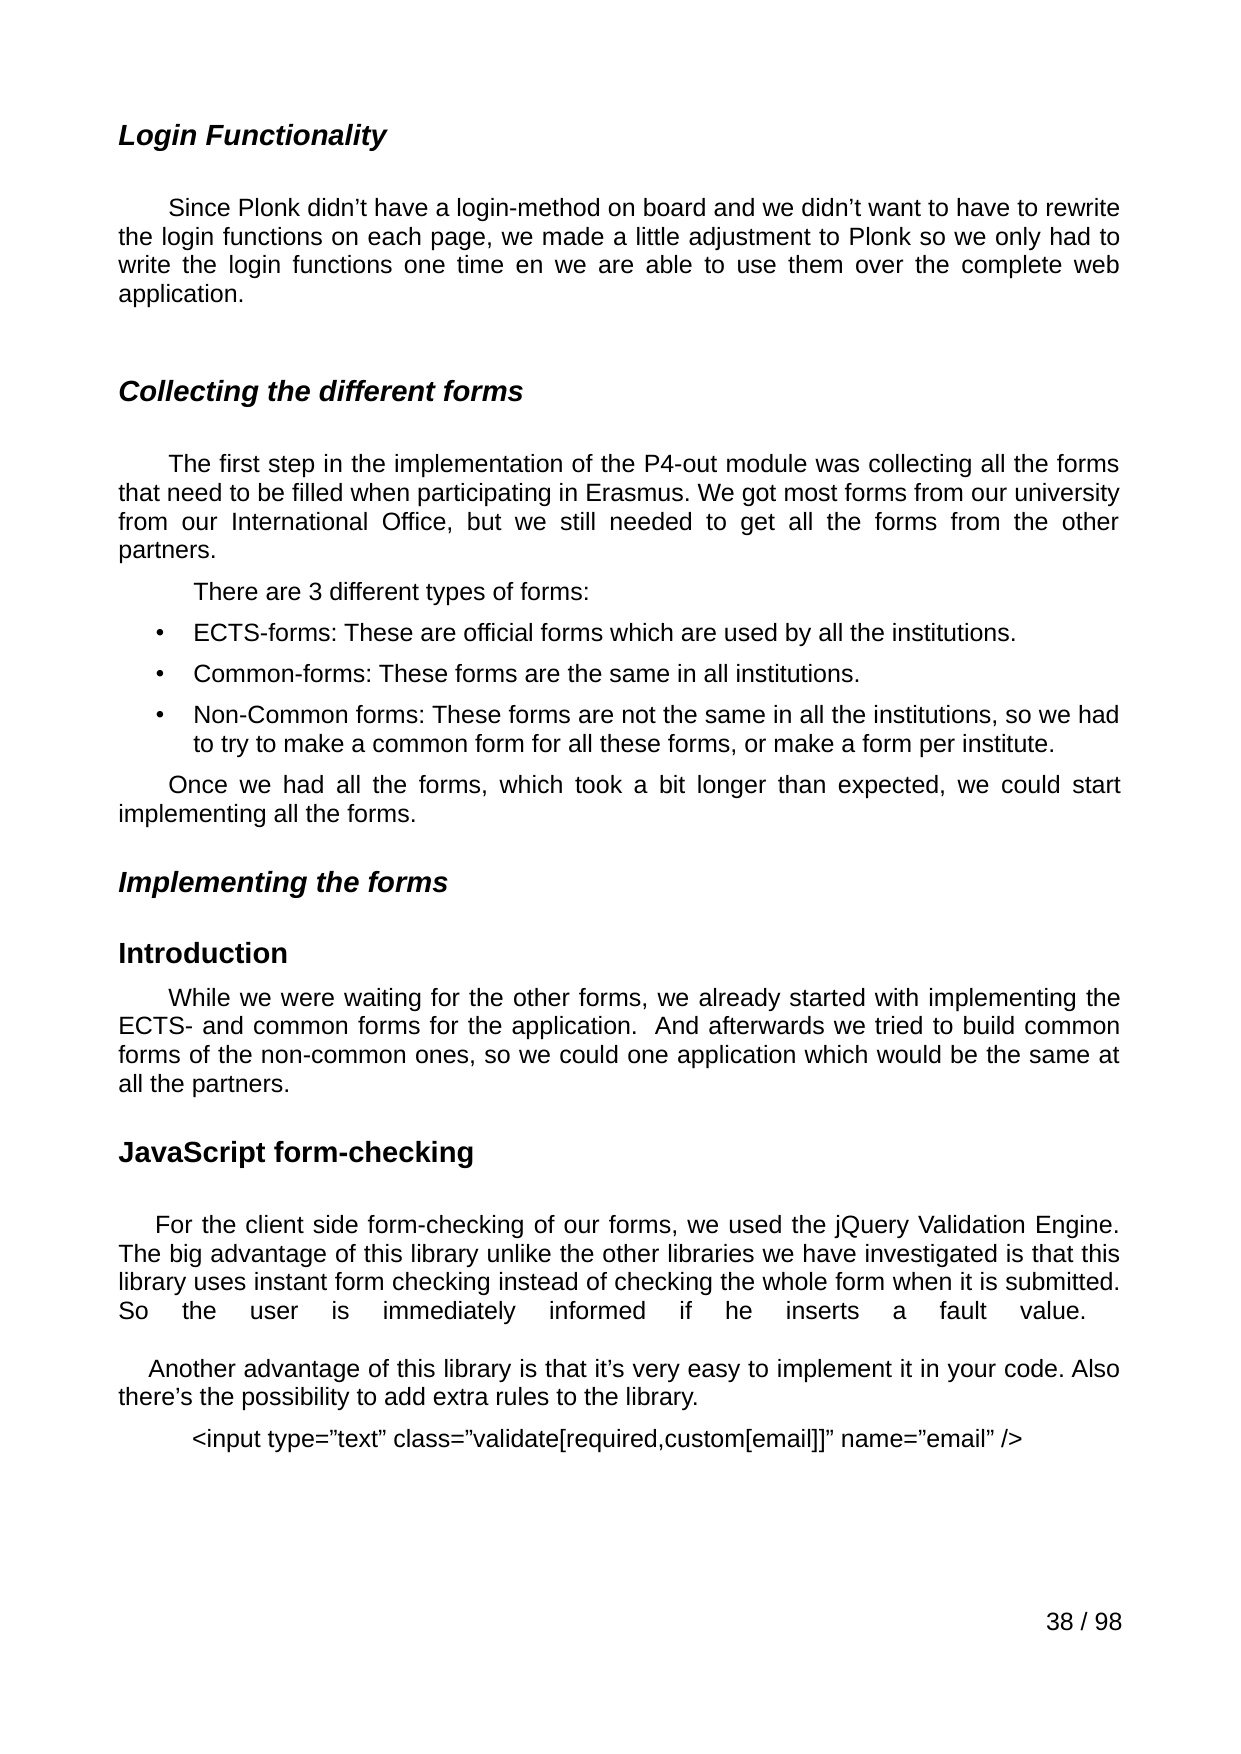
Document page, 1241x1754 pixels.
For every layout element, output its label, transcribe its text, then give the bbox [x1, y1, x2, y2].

subtitle Introduction [118, 937, 1122, 970]
text Since Plonk didn’t have a login-method on board and we didn’t want to have to rewrite the login functions on each page, we made a little adjustment to Plonk so we only had to write the login functions one time en we are able to use them over the complete web application. [118, 193, 1122, 337]
list ECTS-forms: These are official forms which are used by all the institutions. [156, 618, 1122, 647]
subtitle Collecting the different forms [118, 374, 1122, 408]
subtitle Implementing the forms [118, 866, 1122, 899]
text For the client side form-checking of our forms, we used the jQuery Validation Engine. The big advantage of this library unlike the other libraries we have investigated is that this library uses instant form checking instead of checking the whole form when it is submitted. So the user is immediately informed if he inserts a fault value. Another advantage of this library is that it’s very easy to implement it in your code. Also there’s the possibility to add extra rules to the library. [118, 1181, 1122, 1411]
text While we were waiting for the other forms, we already started with implementing the ECTS- and common forms for the application. And afterwards we tried to build common forms of the non-common ones, so we could one application which would be the same at all the partners. [118, 983, 1122, 1098]
text Once we had all the forms, which took a bit longer than expected, we could start implementing all the forms. [118, 771, 1122, 828]
list There are 3 different types of forms: [156, 576, 1122, 605]
text <input type=”text” class=”validate[required,custom[email]]” name=”email” /> [118, 1424, 1122, 1481]
list Common-forms: These forms are the same in all institutions. [156, 659, 1122, 688]
text The first step in the implementation of the P4-out module was collecting all the forms that need to be filled when participating in Erasmus. We got most forms from our university from our International Office, but we still needed to get all the forms from the other partners. [118, 449, 1122, 564]
subtitle JavaScript form-checking [118, 1135, 1122, 1169]
subtitle Login Functionality [118, 118, 1122, 152]
list Non-Common forms: These forms are not the same in all the institutions, so we had to try to make a common form for all these forms, or make a form per institute. [156, 700, 1122, 758]
